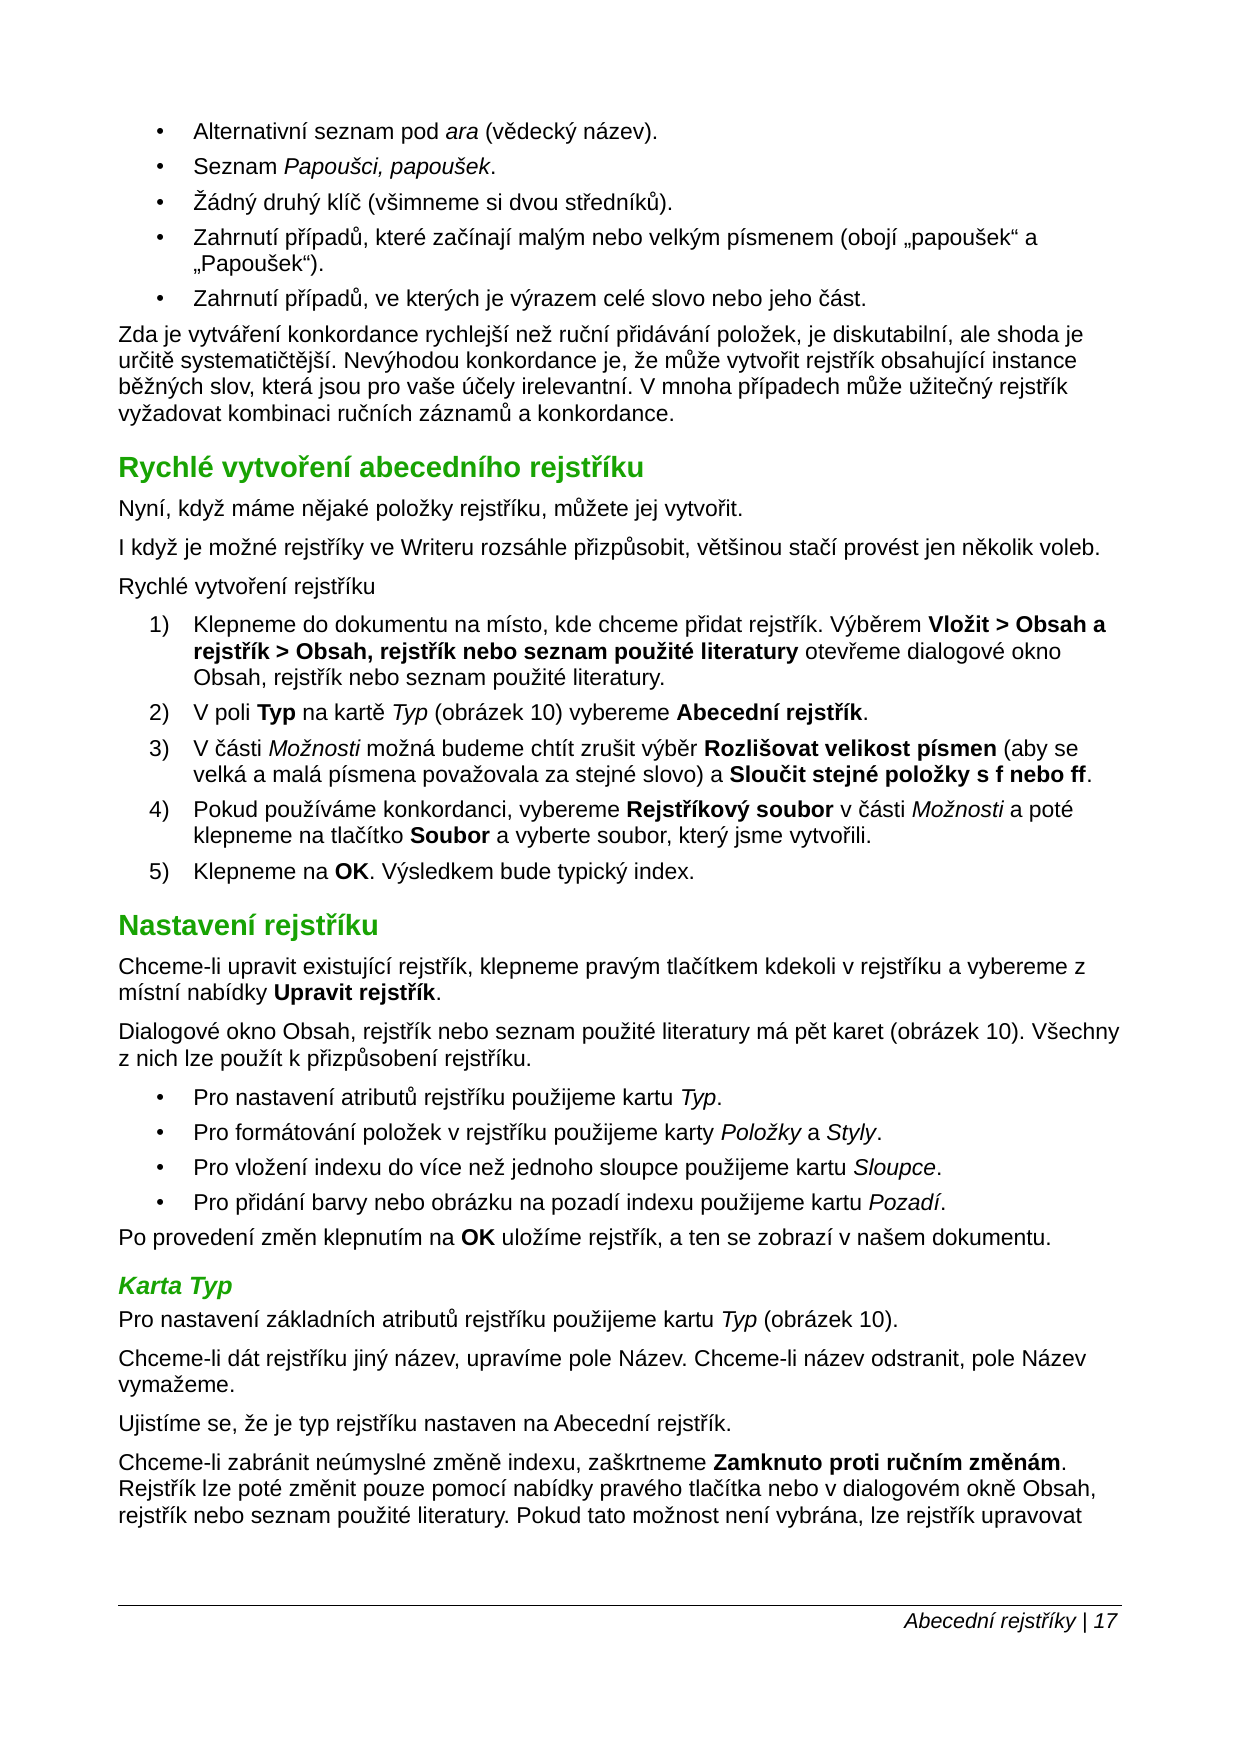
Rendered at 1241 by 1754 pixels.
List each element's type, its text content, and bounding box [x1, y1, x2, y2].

text Zda je vytváření konkordance rychlejší než ruční přidávání položek, je diskutabilní, ale shoda je určitě systematičtější. Nevýhodou konkordance je, že může vytvořit rejstřík obsahující instance běžných slov, která jsou pro vaše účely irelevantní. V mnoha případech může užitečný rejstřík vyžadovat kombinaci ručních záznamů a konkordance. [118, 321, 1122, 426]
list Seznam Papoušci, papoušek. [156, 153, 1122, 180]
text Chceme-li upravit existující rejstřík, klepneme pravým tlačítkem kdekoli v rejstříku a vybereme z místní nabídky Upravit rejstřík. [118, 953, 1122, 1006]
text I když je možné rejstříky ve Writeru rozsáhle přizpůsobit, většinou stačí provést jen několik voleb. [118, 534, 1122, 560]
list Zahrnutí případů, které začínají malým nebo velkým písmenem (obojí „papoušek“ a „Papoušek“). [156, 224, 1122, 276]
list Rychlé vytvoření rejstříku [118, 573, 1122, 599]
subtitle Rychlé vytvoření abecedního rejstříku [118, 449, 1122, 483]
list Žádný druhý klíč (všimneme si dvou středníků). [156, 188, 1122, 215]
list Pro přidání barvy nebo obrázku na pozadí indexu použijeme kartu Pozadí. [156, 1189, 1122, 1215]
subtitle Nastavení rejstříku [118, 908, 1122, 941]
list Pokud používáme konkordanci, vybereme Rejstříkový soubor v části Možnosti a poté klepneme na tlačítko Soubor a vyberte soubor, který jsme vytvořili. [169, 796, 1122, 849]
subtitle Karta Typ [118, 1271, 1122, 1300]
list V části Možnosti možná budeme chtít zrušit výběr Rozlišovat velikost písmen (aby se velká a malá písmena považovala za stejné slovo) a Sloučit stejné položky s f nebo ff. [169, 734, 1122, 787]
list Klepneme do dokumentu na místo, kde chceme přidat rejstřík. Výběrem Vložit > Obsah a rejstřík > Obsah, rejstřík nebo seznam použité literatury otevřeme dialogové okno Obsah, rejstřík nebo seznam použité literatury. [169, 611, 1122, 691]
list V poli Typ na kartě Typ (obrázek 10) vybereme Abecední rejstřík. [169, 699, 1122, 726]
text Po provedení změn klepnutím na OK uložíme rejstřík, a ten se zobrazí v našem dokumentu. [118, 1224, 1122, 1251]
text Chceme-li zabránit neúmyslné změně indexu, zaškrtneme Zamknuto proti ručním změnám. Rejstřík lze poté změnit pouze pomocí nabídky pravého tlačítka nebo v dialogovém okně Obsah, rejstřík nebo seznam použité literatury. Pokud tato možnost není vybrána, lze rejstřík upravovat [118, 1449, 1122, 1528]
list Klepneme na OK. Výsledkem bude typický index. [169, 858, 1122, 884]
list Alternativní seznam pod ara (vědecký název). [156, 118, 1122, 144]
text Pro nastavení základních atributů rejstříku použijeme kartu Typ (obrázek 10). [118, 1306, 1122, 1332]
list Pro formátování položek v rejstříku použijeme karty Položky a Styly. [156, 1119, 1122, 1145]
list Dialogové okno Obsah, rejstřík nebo seznam použité literatury má pět karet (obrázek 10). Všechny z nich lze použít k přizpůsobení rejstříku. [118, 1018, 1122, 1071]
text Ujistíme se, že je typ rejstříku nastaven na Abecední rejstřík. [118, 1410, 1122, 1436]
text Nyní, když máme nějaké položky rejstříku, můžete jej vytvořit. [118, 495, 1122, 521]
list Zahrnutí případů, ve kterých je výrazem celé slovo nebo jeho část. [156, 285, 1122, 312]
list Pro vložení indexu do více než jednoho sloupce použijeme kartu Sloupce. [156, 1154, 1122, 1180]
list Pro nastavení atributů rejstříku použijeme kartu Typ. [156, 1083, 1122, 1110]
text Chceme-li dát rejstříku jiný název, upravíme pole Název. Chceme-li název odstranit, pole Název vymažeme. [118, 1345, 1122, 1397]
